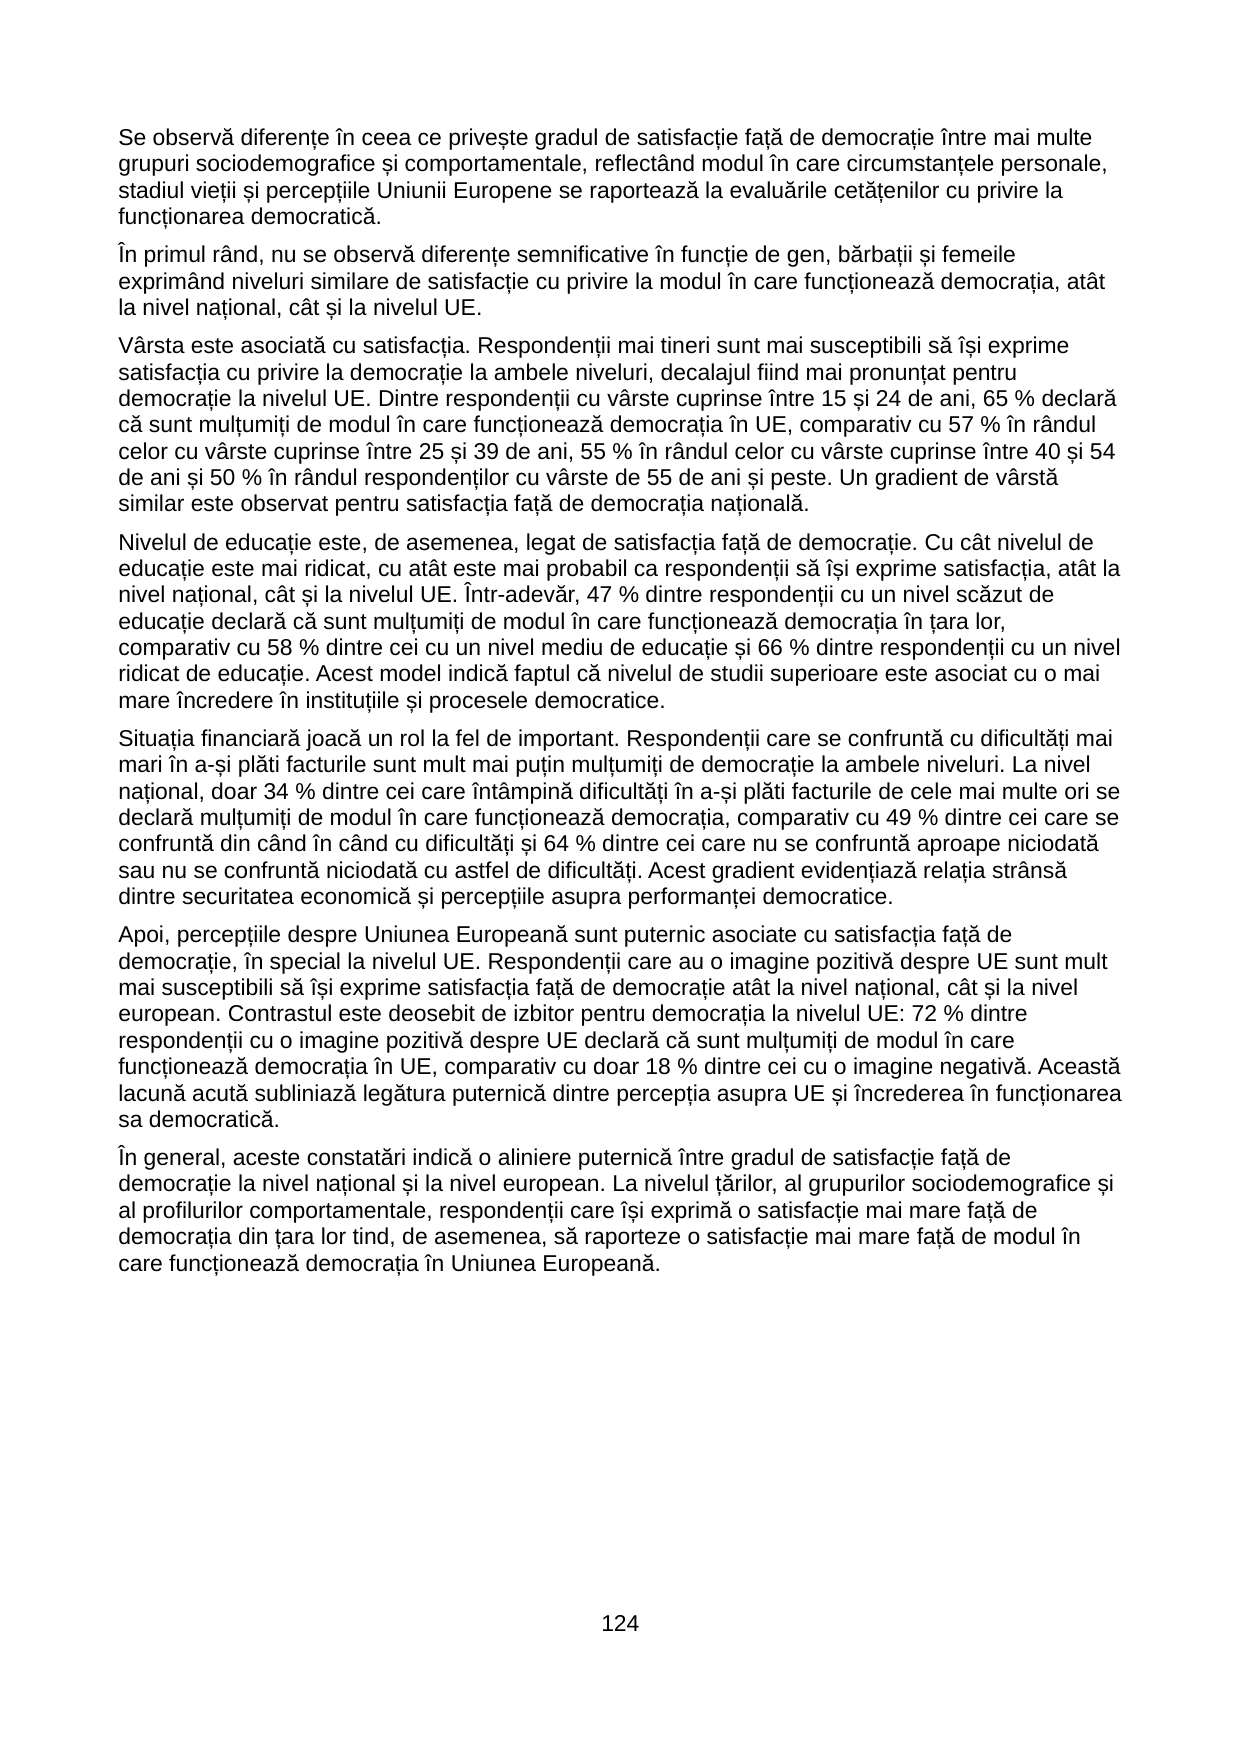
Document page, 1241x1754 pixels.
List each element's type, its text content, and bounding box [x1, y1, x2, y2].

text Se observă diferențe în ceea ce privește gradul de satisfacție față de democrație între mai multe grupuri sociodemografice și comportamentale, reflectând modul în care circumstanțele personale, stadiul vieții și percepțiile Uniunii Europene se raportează la evaluările cetățenilor cu privire la funcționarea democratică. [118, 124, 1122, 229]
text În primul rând, nu se observă diferențe semnificative în funcție de gen, bărbații și femeile exprimând niveluri similare de satisfacție cu privire la modul în care funcționează democrația, atât la nivel național, cât și la nivelul UE. [118, 241, 1122, 320]
text În general, aceste constatări indică o aliniere puternică între gradul de satisfacție față de democrație la nivel național și la nivel european. La nivelul țărilor, al grupurilor sociodemografice și al profilurilor comportamentale, respondenții care își exprimă o satisfacție mai mare față de democrația din țara lor tind, de asemenea, să raporteze o satisfacție mai mare față de modul în care funcționează democrația în Uniunea Europeană. [118, 1144, 1122, 1276]
text Nivelul de educație este, de asemenea, legat de satisfacția față de democrație. Cu cât nivelul de educație este mai ridicat, cu atât este mai probabil ca respondenții să își exprime satisfacția, atât la nivel național, cât și la nivelul UE. Într-adevăr, 47 % dintre respondenții cu un nivel scăzut de educație declară că sunt mulțumiți de modul în care funcționează democrația în țara lor, comparativ cu 58 % dintre cei cu un nivel mediu de educație și 66 % dintre respondenții cu un nivel ridicat de educație. Acest model indică faptul că nivelul de studii superioare este asociat cu o mai mare încredere în instituțiile și procesele democratice. [118, 529, 1122, 713]
text Situația financiară joacă un rol la fel de important. Respondenții care se confruntă cu dificultăți mai mari în a-și plăti facturile sunt mult mai puțin mulțumiți de democrație la ambele niveluri. La nivel național, doar 34 % dintre cei care întâmpină dificultăți în a-și plăti facturile de cele mai multe ori se declară mulțumiți de modul în care funcționează democrația, comparativ cu 49 % dintre cei care se confruntă din când în când cu dificultăți și 64 % dintre cei care nu se confruntă aproape niciodată sau nu se confruntă niciodată cu astfel de dificultăți. Acest gradient evidențiază relația strânsă dintre securitatea economică și percepțiile asupra performanței democratice. [118, 725, 1122, 909]
text Vârsta este asociată cu satisfacția. Respondenții mai tineri sunt mai susceptibili să își exprime satisfacția cu privire la democrație la ambele niveluri, decalajul fiind mai pronunțat pentru democrație la nivelul UE. Dintre respondenții cu vârste cuprinse între 15 și 24 de ani, 65 % declară că sunt mulțumiți de modul în care funcționează democrația în UE, comparativ cu 57 % în rândul celor cu vârste cuprinse între 25 și 39 de ani, 55 % în rândul celor cu vârste cuprinse între 40 și 54 de ani și 50 % în rândul respondenților cu vârste de 55 de ani și peste. Un gradient de vârstă similar este observat pentru satisfacția față de democrația națională. [118, 332, 1122, 517]
text Apoi, percepțiile despre Uniunea Europeană sunt puternic asociate cu satisfacția față de democrație, în special la nivelul UE. Respondenții care au o imagine pozitivă despre UE sunt mult mai susceptibili să își exprime satisfacția față de democrație atât la nivel național, cât și la nivel european. Contrastul este deosebit de izbitor pentru democrația la nivelul UE: 72 % dintre respondenții cu o imagine pozitivă despre UE declară că sunt mulțumiți de modul în care funcționează democrația în UE, comparativ cu doar 18 % dintre cei cu o imagine negativă. Această lacună acută subliniază legătura puternică dintre percepția asupra UE și încrederea în funcționarea sa democratică. [118, 921, 1122, 1132]
